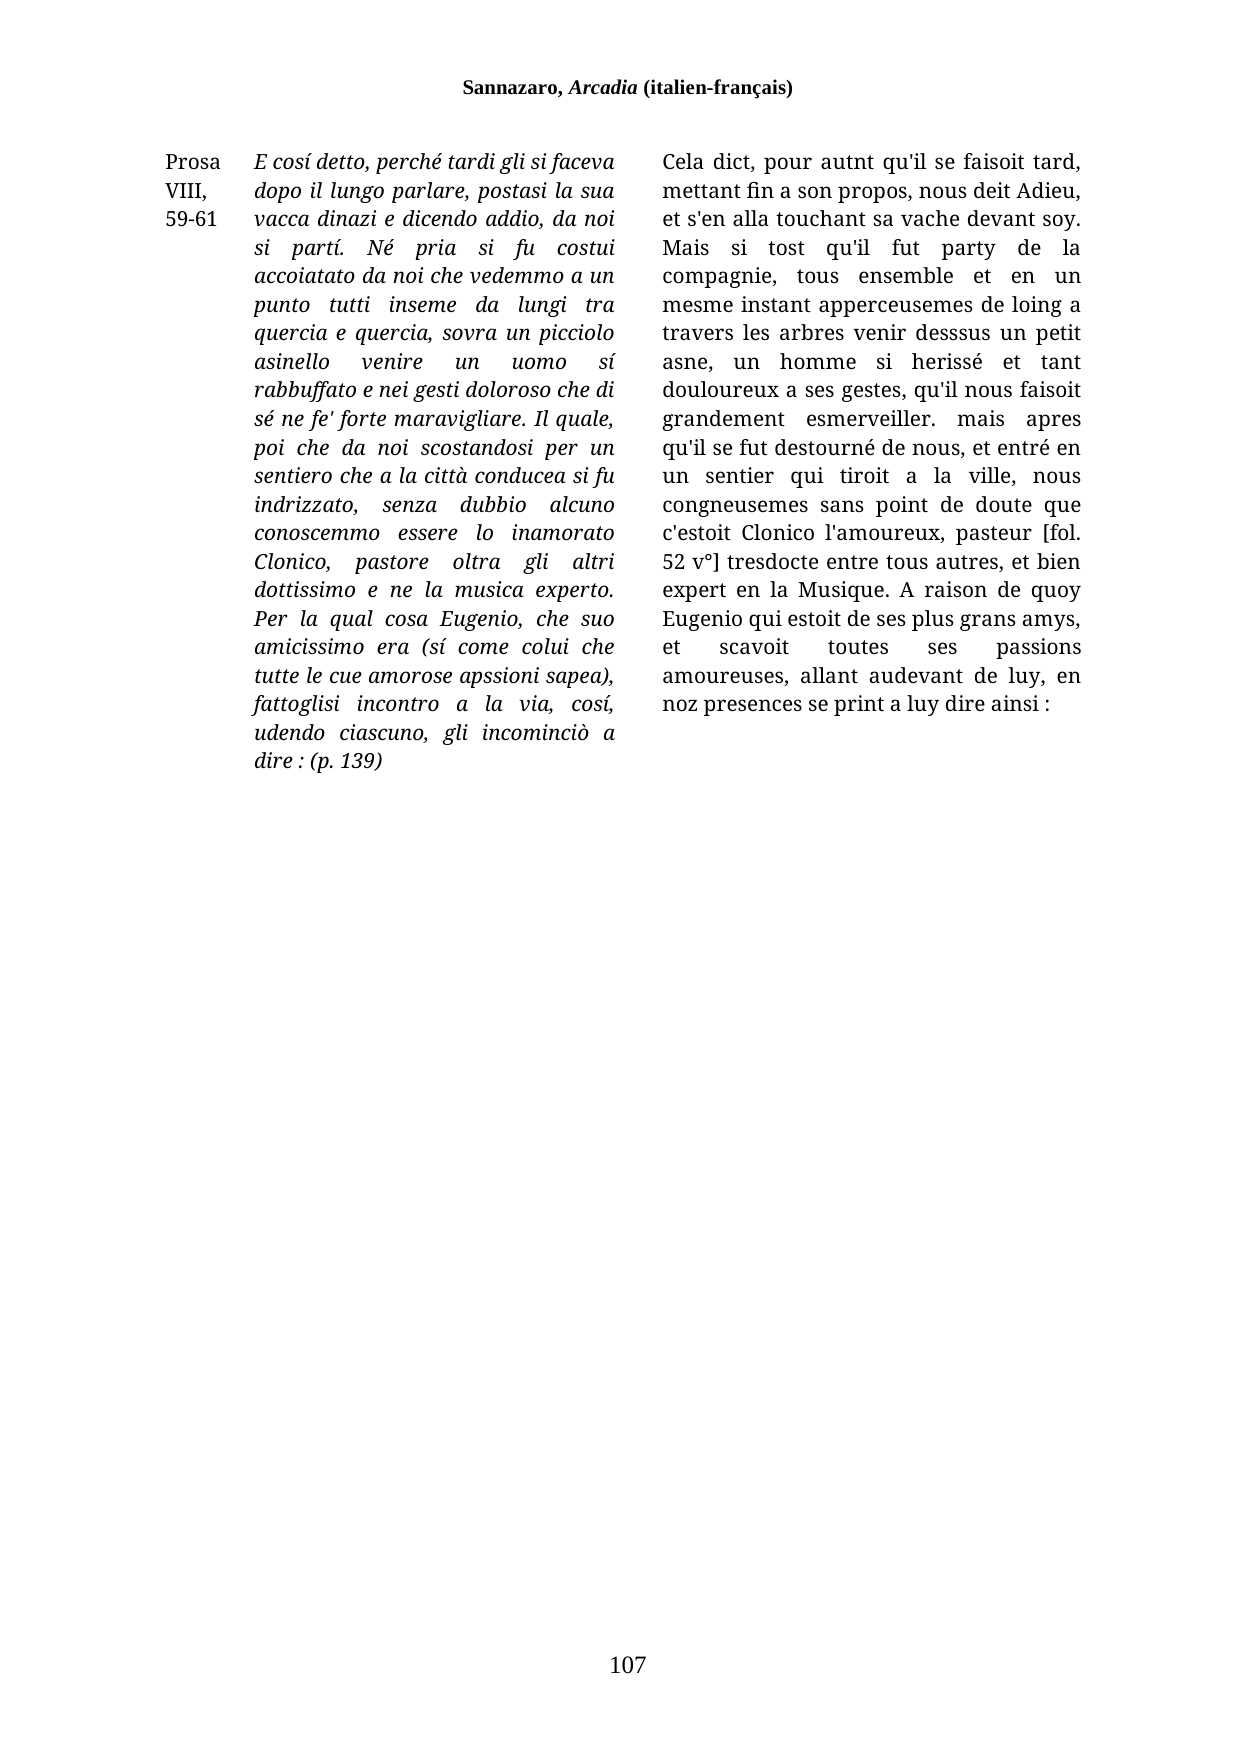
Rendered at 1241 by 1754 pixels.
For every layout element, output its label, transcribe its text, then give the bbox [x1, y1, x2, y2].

table_cell Prosa VIII, 59-61 [158, 147, 232, 775]
table_cell E cosí detto, perché tardi gli si faceva dopo il lungo parlare, postasi la sua vacca dinazi e dicendo addio, da noi si partí. Né pria si fu costui accoiatato da noi che vedemmo a un punto tutti inseme da lungi tra quercia e quercia, sovra un picciolo asinello venire un uomo sí rabbuffato e nei gesti doloroso che di sé ne fe' forte maravigliare. Il quale, poi che da noi scostandosi per un sentiero che a la città conducea si fu indrizzato, senza dubbio alcuno conoscemmo essere lo inamorato Clonico, pastore oltra gli altri dottissimo e ne la musica experto. Per la qual cosa Eugenio, che suo amicissimo era (sí come colui che tutte le cue amorose apssioni sapea), fattoglisi incontro a la via, cosí, udendo ciascuno, gli incominciò a dire : (p. 139) [232, 147, 640, 775]
table_cell Cela dict, pour autnt qu'il se faisoit tard, mettant fin a son propos, nous deit Adieu, et s'en alla touchant sa vache devant soy. Mais si tost qu'il fut party de la compagnie, tous ensemble et en un mesme instant apperceusemes de loing a travers les arbres venir desssus un petit asne, un homme si herissé et tant douloureux a ses gestes, qu'il nous faisoit grandement esmerveiller. mais apres qu'il se fut destourné de nous, et entré en un sentier qui tiroit a la ville, nous congneusemes sans point de doute que c'estoit Clonico l'amoureux, pasteur [fol. 52 v°] tresdocte entre tous autres, et bien expert en la Musique. A raison de quoy Eugenio qui estoit de ses plus grans amys, et scavoit toutes ses passions amoureuses, allant audevant de luy, en noz presences se print a luy dire ainsi : [640, 147, 1104, 775]
